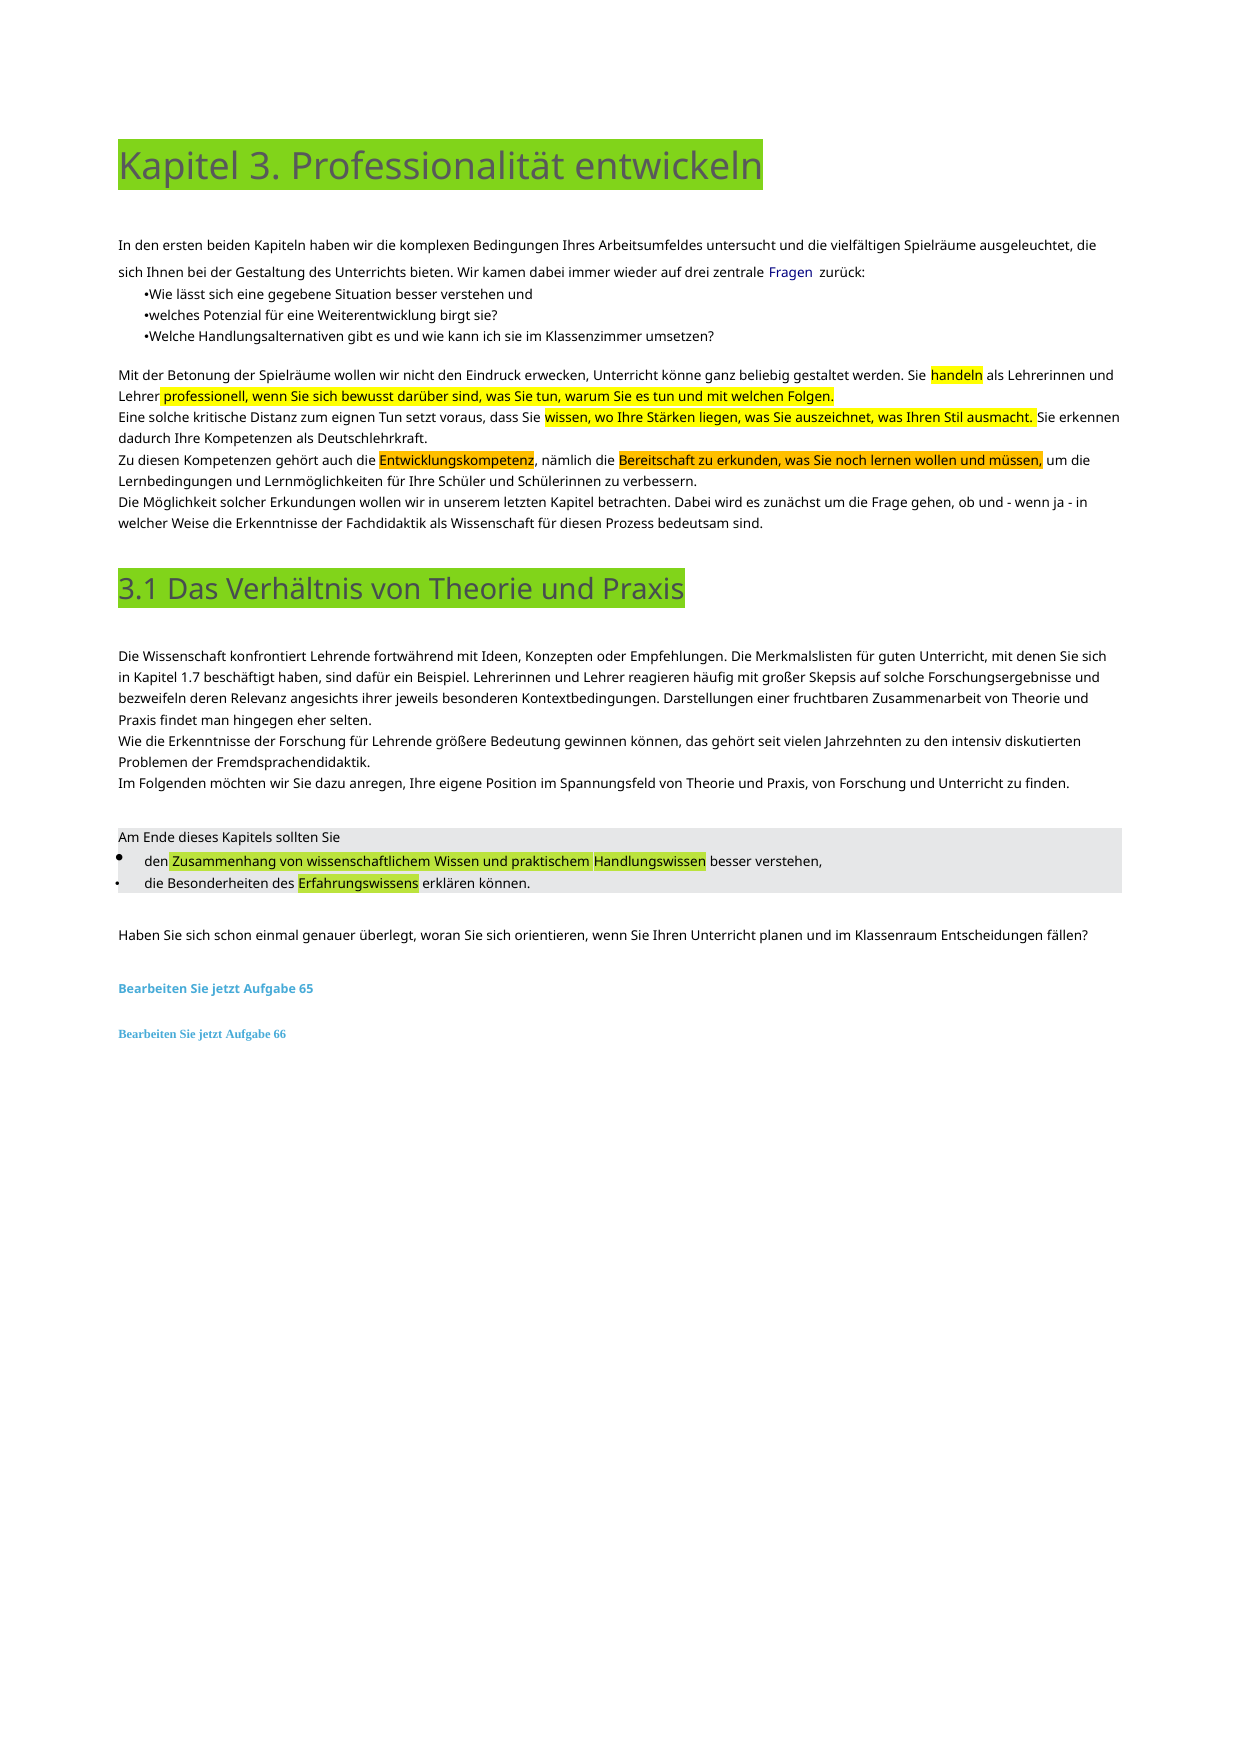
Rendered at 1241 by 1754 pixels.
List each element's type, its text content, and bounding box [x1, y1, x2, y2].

text Die Möglichkeit solcher Erkundungen wollen wir in unserem letzten Kapitel betrachten. Dabei wird es zunächst um die Frage gehen, ob und - wenn ja - in welcher Weise die Erkenntnisse der Fachdidaktik als Wissenschaft für diesen Prozess bedeutsam sind. [118, 493, 1122, 532]
text Bearbeiten Sie jetzt Aufgabe 65 [118, 980, 1122, 997]
text Am Ende dieses Kapitels sollten Sie [118, 828, 1122, 847]
text In den ersten beiden Kapiteln haben wir die komplexen Bedingungen Ihres Arbeitsumfeldes untersucht und die vielfältigen Spielräume ausgeleuchtet, die sich Ihnen bei der Gestaltung des Unterrichts bieten. Wir kamen dabei immer wieder auf drei zentrale Fragen zurück: [118, 236, 1122, 283]
text Haben Sie sich schon einmal genauer überlegt, woran Sie sich orientieren, wenn Sie Ihren Unterricht planen und im Klassenraum Entscheidungen fällen? [118, 926, 1122, 944]
text Eine solche kritische Distanz zum eignen Tun setzt voraus, dass Sie wissen, wo Ihre Stärken liegen, was Sie auszeichnet, was Ihren Stil ausmacht. Sie erkennen dadurch Ihre Kompetenzen als Deutschlehrkraft. [118, 408, 1122, 448]
list Welche Handlungsalternativen gibt es und wie kann ich sie im Klassenzimmer umsetzen? [118, 324, 1122, 345]
list Wie lässt sich eine gegebene Situation besser verstehen und [118, 283, 1122, 303]
text Im Folgenden möchten wir Sie dazu anregen, Ihre eigene Position im Spannungsfeld von Theorie und Praxis, von Forschung und Unterricht zu finden. [118, 774, 1122, 792]
text Mit der Betonung der Spielräume wollen wir nicht den Eindruck erwecken, Unterricht könne ganz beliebig gestaltet werden. Sie handeln als Lehrerinnen und Lehrer professionell, wenn Sie sich bewusst darüber sind, was Sie tun, warum Sie es tun und mit welchen Folgen. [118, 366, 1122, 406]
list welches Potenzial für eine Weiterentwicklung birgt sie? [118, 303, 1122, 324]
list den Zusammenhang von wissenschaftlichem Wissen und praktischem Handlungswissen besser verstehen, [118, 849, 1122, 872]
subtitle Kapitel 3. Professionalität entwickeln [118, 139, 1122, 190]
text Bearbeiten Sie jetzt Aufgabe 66 [118, 1026, 1122, 1041]
text Wie die Erkenntnisse der Forschung für Lehrende größere Bedeutung gewinnen können, das gehört seit vielen Jahrzehnten zu den intensiv diskutierten Problemen der Fremdsprachendidaktik. [118, 732, 1122, 771]
text Die Wissenschaft konfrontiert Lehrende fortwährend mit Ideen, Konzepten oder Empfehlungen. Die Merkmalslisten für guten Unterricht, mit denen Sie sich in Kapitel 1.7 beschäftigt haben, sind dafür ein Beispiel. Lehrerinnen und Lehrer reagieren häufig mit großer Skepsis auf solche Forschungsergebnisse und bezweifeln deren Relevanz angesichts ihrer jeweils besonderen Kontextbedingungen. Darstellungen einer fruchtbaren Zusammenarbeit von Theorie und Praxis findet man hingegen eher selten. [118, 647, 1122, 729]
subtitle 3.1 Das Verhältnis von Theorie und Praxis [118, 568, 1122, 608]
list die Besonderheiten des Erfahrungswissens erklären können. [118, 872, 1122, 893]
text Zu diesen Kompetenzen gehört auch die Entwicklungskompetenz, nämlich die Bereitschaft zu erkunden, was Sie noch lernen wollen und müssen, um die Lernbedingungen und Lernmöglichkeiten für Ihre Schüler und Schülerinnen zu verbessern. [118, 451, 1122, 490]
